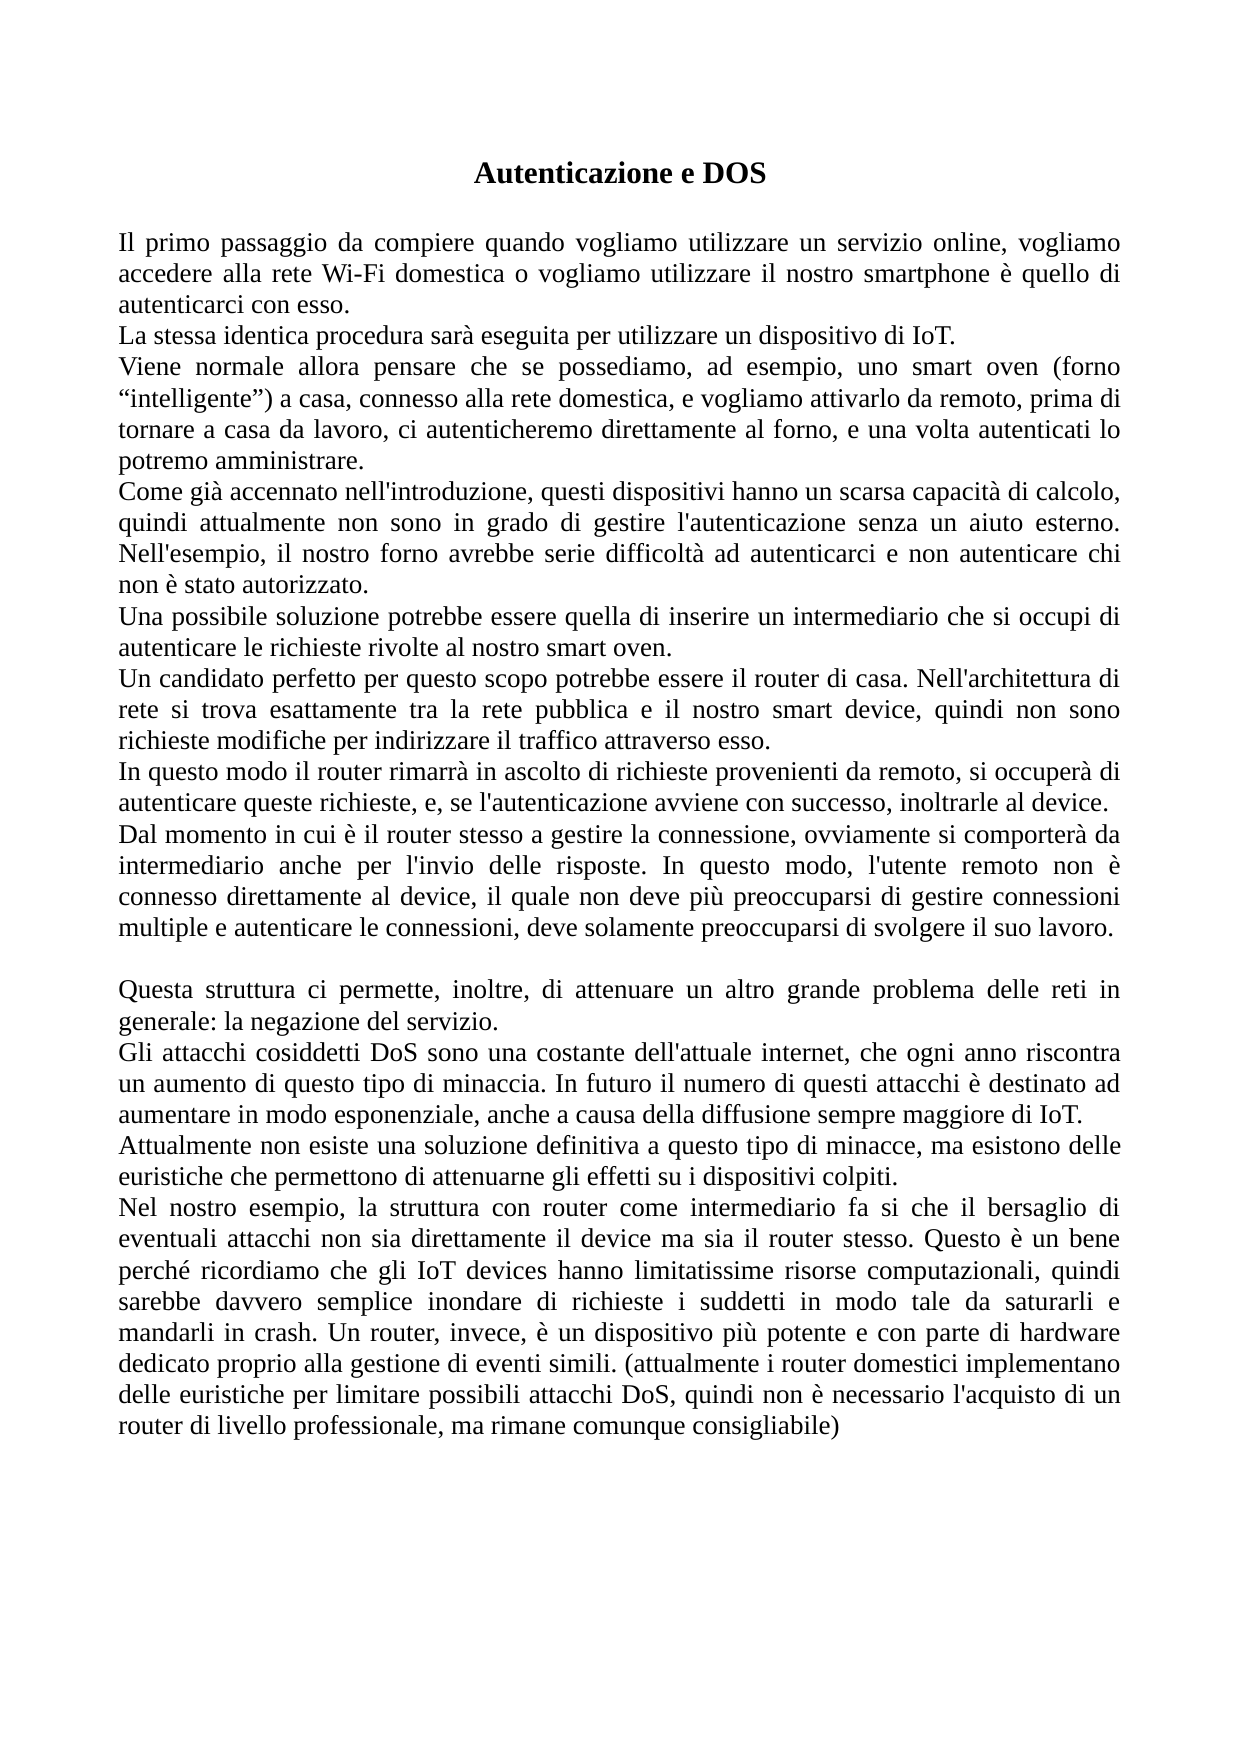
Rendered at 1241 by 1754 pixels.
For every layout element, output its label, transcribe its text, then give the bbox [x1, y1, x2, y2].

text Nel nostro esempio, la struttura con router come intermediario fa si che il bersaglio di eventuali attacchi non sia direttamente il device ma sia il router stesso. Questo è un bene perché ricordiamo che gli IoT devices hanno limitatissime risorse computazionali, quindi sarebbe davvero semplice inondare di richieste i suddetti in modo tale da saturarli e mandarli in crash. Un router, invece, è un dispositivo più potente e con parte di hardware dedicato proprio alla gestione di eventi simili. (attualmente i router domestici implementano delle euristiche per limitare possibili attacchi DoS, quindi non è necessario l'acquisto di un router di livello professionale, ma rimane comunque consigliabile) [118, 1191, 1122, 1441]
text Una possibile soluzione potrebbe essere quella di inserire un intermediario che si occupi di autenticare le richieste rivolte al nostro smart oven. [118, 600, 1122, 662]
text Il primo passaggio da compiere quando vogliamo utilizzare un servizio online, vogliamo accedere alla rete Wi-Fi domestica o vogliamo utilizzare il nostro smartphone è quello di autenticarci con esso. [118, 226, 1122, 319]
text Viene normale allora pensare che se possediamo, ad esempio, uno smart oven (forno “intelligente”) a casa, connesso alla rete domestica, e vogliamo attivarlo da remoto, prima di tornare a casa da lavoro, ci autenticheremo direttamente al forno, e una volta autenticati lo potremo amministrare. [118, 351, 1122, 475]
text La stessa identica procedura sarà eseguita per utilizzare un dispositivo di IoT. [118, 319, 1122, 351]
text Gli attacchi cosiddetti DoS sono una costante dell'attuale internet, che ogni anno riscontra un aumento di questo tipo di minaccia. In futuro il numero di questi attacchi è destinato ad aumentare in modo esponenziale, anche a causa della diffusione sempre maggiore di IoT. [118, 1036, 1122, 1129]
text Un candidato perfetto per questo scopo potrebbe essere il router di casa. Nell'architettura di rete si trova esattamente tra la rete pubblica e il nostro smart device, quindi non sono richieste modifiche per indirizzare il traffico attraverso esso. [118, 662, 1122, 755]
text Attualmente non esiste una soluzione definitiva a questo tipo di minacce, ma esistono delle euristiche che permettono di attenuarne gli effetti su i dispositivi colpiti. [118, 1129, 1122, 1191]
text Questa struttura ci permette, inoltre, di attenuare un altro grande problema delle reti in generale: la negazione del servizio. [118, 973, 1122, 1036]
text Come già accennato nell'introduzione, questi dispositivi hanno un scarsa capacità di calcolo, quindi attualmente non sono in grado di gestire l'autenticazione senza un aiuto esterno. Nell'esempio, il nostro forno avrebbe serie difficoltà ad autenticarci e non autenticare chi non è stato autorizzato. [118, 475, 1122, 600]
text In questo modo il router rimarrà in ascolto di richieste provenienti da remoto, si occuperà di autenticare queste richieste, e, se l'autenticazione avviene con successo, inoltrarle al device. [118, 755, 1122, 818]
text Dal momento in cui è il router stesso a gestire la connessione, ovviamente si comporterà da intermediario anche per l'invio delle risposte. In questo modo, l'utente remoto non è connesso direttamente al device, il quale non deve più preoccuparsi di gestire connessioni multiple e autenticare le connessioni, deve solamente preoccuparsi di svolgere il suo lavoro. [118, 818, 1122, 942]
text Autenticazione e DOS [118, 154, 1122, 190]
